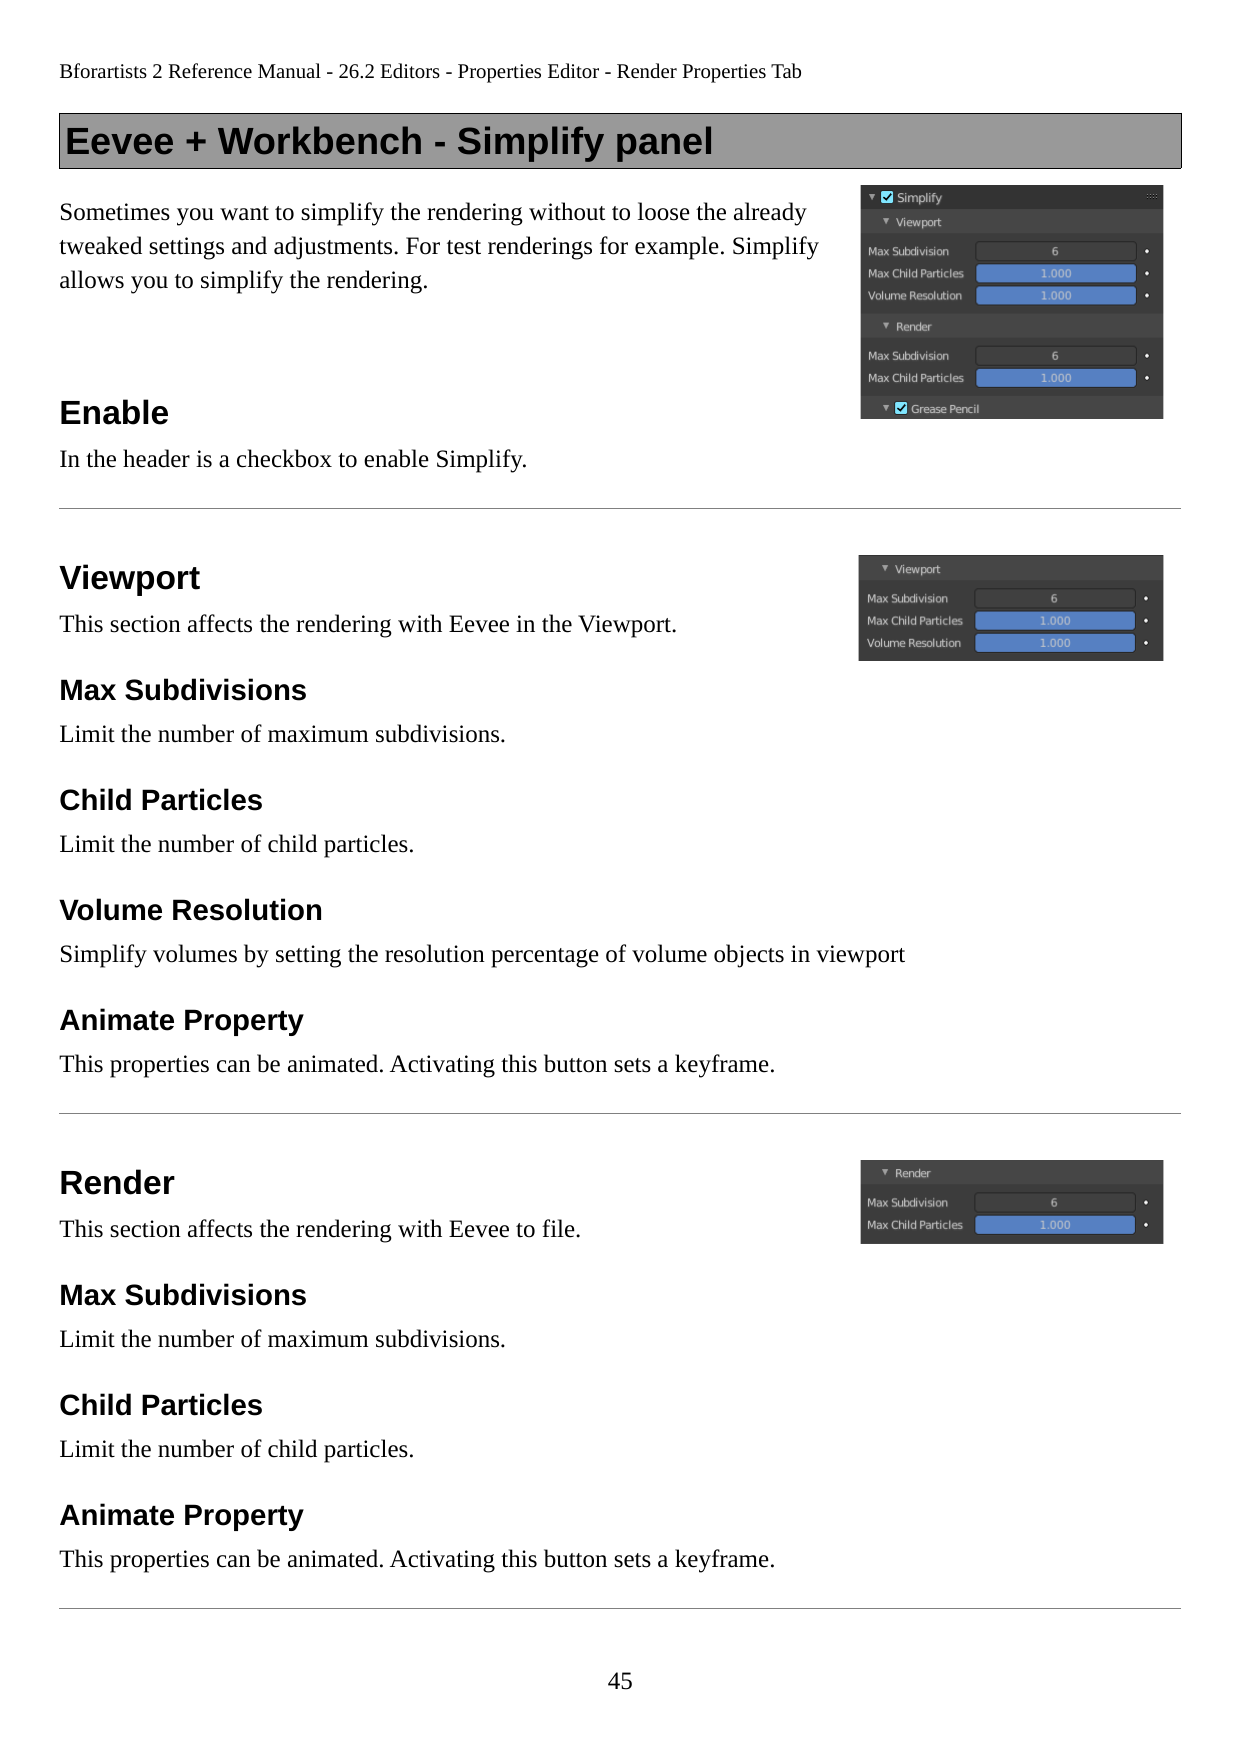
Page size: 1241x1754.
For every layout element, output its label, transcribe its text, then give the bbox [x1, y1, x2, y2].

picture [860, 185, 1164, 419]
text This section affects the rendering with Eevee in the Viewport. [59, 609, 858, 638]
text This properties can be animated. Activating this button sets a keyframe. [59, 1544, 1181, 1573]
text Simplify volumes by setting the resolution percentage of volume objects in viewport [59, 939, 1181, 968]
subtitle [1164, 1163, 1181, 1202]
subtitle [1164, 558, 1181, 597]
text This section affects the rendering with Eevee to file. [59, 1214, 860, 1243]
subtitle Enable [59, 393, 1181, 432]
subtitle Child Particles [59, 783, 1181, 817]
text Limit the number of maximum subdivisions. [59, 1324, 1181, 1353]
picture [858, 555, 1164, 661]
picture [860, 1160, 1164, 1244]
subtitle Volume Resolution [59, 893, 1181, 927]
subtitle Animate Property [59, 1498, 1181, 1531]
subtitle Render [59, 1163, 860, 1202]
subtitle Child Particles [59, 1388, 1181, 1421]
text Sometimes you want to simplify the rendering without to loose the already tweaked settings and adjustments. For test renderings for example. Simplify allows you to simplify the rendering. [59, 197, 860, 294]
subtitle Viewport [59, 558, 858, 597]
subtitle Max Subdivisions [59, 673, 1181, 707]
text In the header is a checkbox to enable Simplify. [59, 444, 1181, 473]
table_header Eevee + Workbench - Simplify panel [60, 114, 1181, 168]
text This properties can be animated. Activating this button sets a keyframe. [59, 1049, 1181, 1078]
text Limit the number of child particles. [59, 1434, 1181, 1463]
subtitle Animate Property [59, 1003, 1181, 1036]
text Limit the number of child particles. [59, 829, 1181, 858]
subtitle Max Subdivisions [59, 1278, 1181, 1312]
text Limit the number of maximum subdivisions. [59, 719, 1181, 748]
